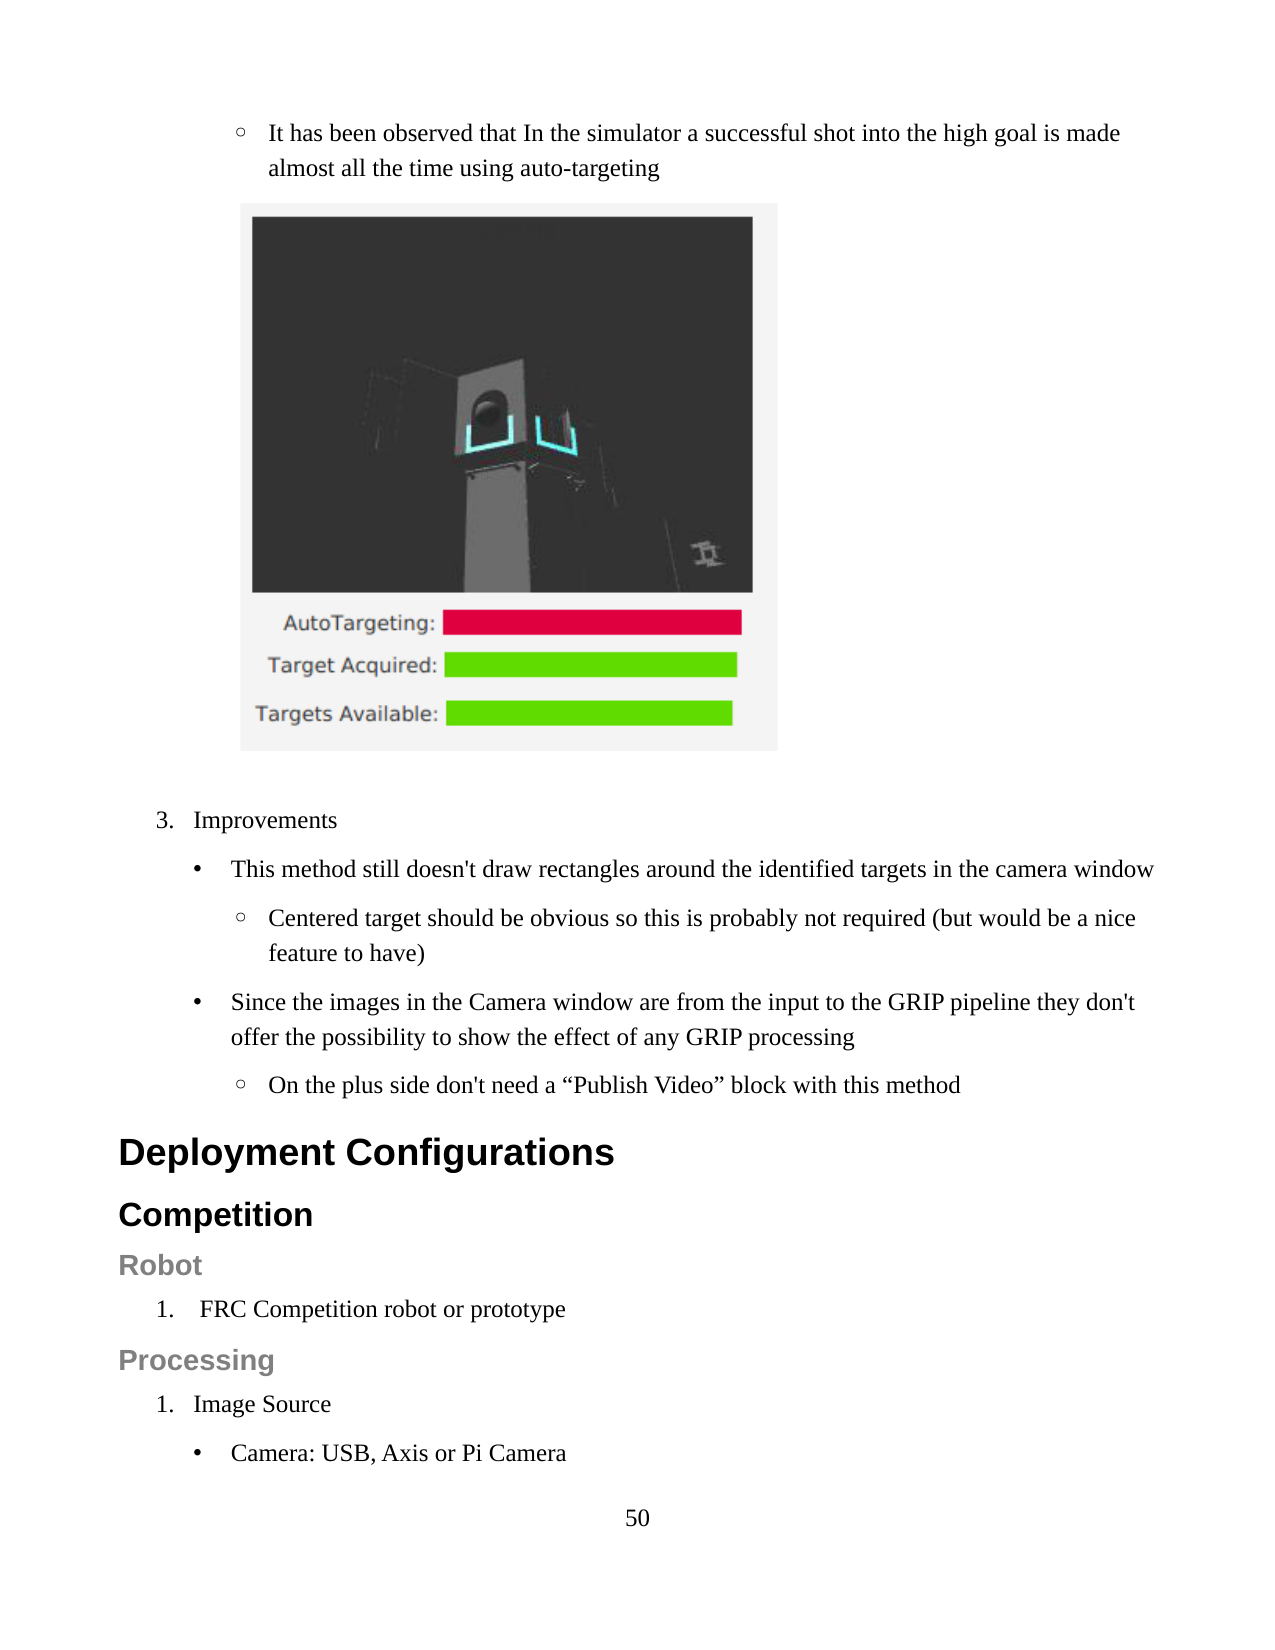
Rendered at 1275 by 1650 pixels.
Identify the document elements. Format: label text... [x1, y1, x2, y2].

list Centered target should be obvious so this is probably not required (but would be a nice feature to have) [231, 903, 1157, 967]
subtitle Robot [118, 1248, 1157, 1281]
list FRC Competition robot or prototype [156, 1294, 1157, 1323]
subtitle Competition [118, 1194, 1157, 1233]
list Improvements [156, 805, 1157, 834]
list Camera: USB, Axis or Pi Camera [193, 1438, 1157, 1467]
list On the plus side don't need a “Publish Video” block with this method [231, 1071, 1157, 1099]
list Since the images in the Camera window are from the input to the GRIP pipeline they don't offer the possibility to show the effect of any GRIP processing [193, 987, 1157, 1050]
list Image Source [156, 1389, 1157, 1418]
list This method still doesn't draw rectangles around the identified targets in the camera window [193, 854, 1157, 883]
picture [240, 203, 778, 751]
list It has been observed that In the simulator a successful shot into the high goal is made almost all the time using auto-targeting [231, 118, 1157, 181]
subtitle Deployment Configurations [118, 1130, 1157, 1174]
subtitle Processing [118, 1343, 1157, 1376]
